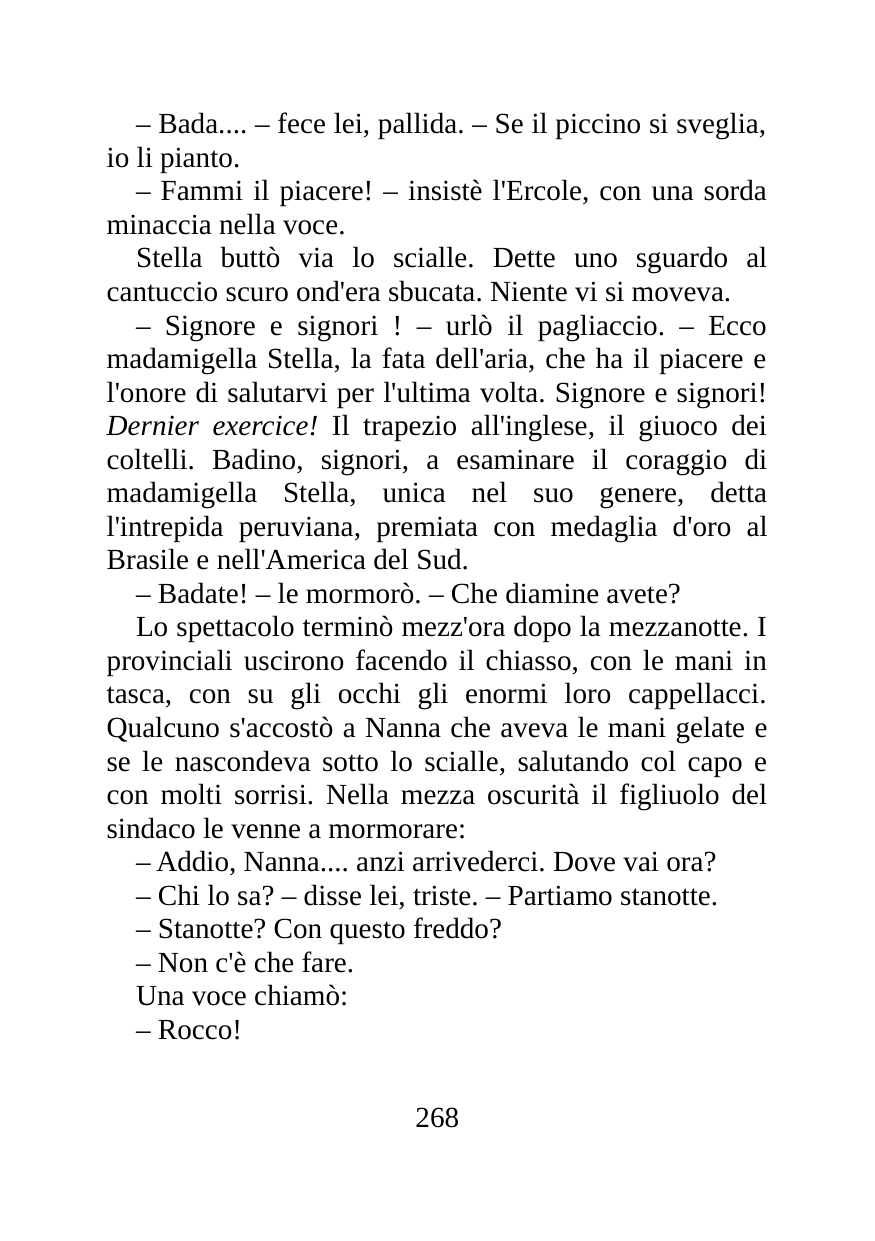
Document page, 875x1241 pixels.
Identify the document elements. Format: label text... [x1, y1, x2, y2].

text Una voce chiamò: [106, 978, 768, 1012]
text ‒ Bada.... ‒ fece lei, pallida. ‒ Se il piccino si sveglia, io li pianto. [106, 106, 768, 173]
text Stella buttò via lo scialle. Dette uno sguardo al cantuccio scuro ond'era sbucata. Niente vi si moveva. [106, 241, 768, 308]
text ‒ Stanotte? Con questo freddo? [106, 911, 768, 945]
text ‒ Rocco! [106, 1012, 768, 1046]
text ‒ Badate! ‒ le mormorò. ‒ Che diamine avete? [106, 576, 768, 609]
text Lo spettacolo terminò mezz'ora dopo la mezzanotte. I provinciali uscirono facendo il chiasso, con le mani in tasca, con su gli occhi gli enormi loro cappellacci. Qualcuno s'accostò a Nanna che aveva le mani gelate e se le nascondeva sotto lo scialle, salutando col capo e con molti sorrisi. Nella mezza oscurità il figliuolo del sindaco le venne a mormorare: [106, 609, 768, 844]
text ‒ Signore e signori ! ‒ urlò il pagliaccio. ‒ Ecco madamigella Stella, la fata dell'aria, che ha il piacere e l'onore di salutarvi per l'ultima volta. Signore e signori! Dernier exercice! Il trapezio all'inglese, il giuoco dei coltelli. Badino, signori, a esaminare il coraggio di madamigella Stella, unica nel suo genere, detta l'intrepida peruviana, premiata con medaglia d'oro al Brasile e nell'America del Sud. [106, 308, 768, 576]
text ‒ Chi lo sa? ‒ disse lei, triste. ‒ Partiamo stanotte. [106, 878, 768, 911]
text ‒ Non c'è che fare. [106, 945, 768, 978]
text ‒ Fammi il piacere! ‒ insistè l'Ercole, con una sorda minaccia nella voce. [106, 173, 768, 241]
text ‒ Addio, Nanna.... anzi arrivederci. Dove vai ora? [106, 844, 768, 878]
